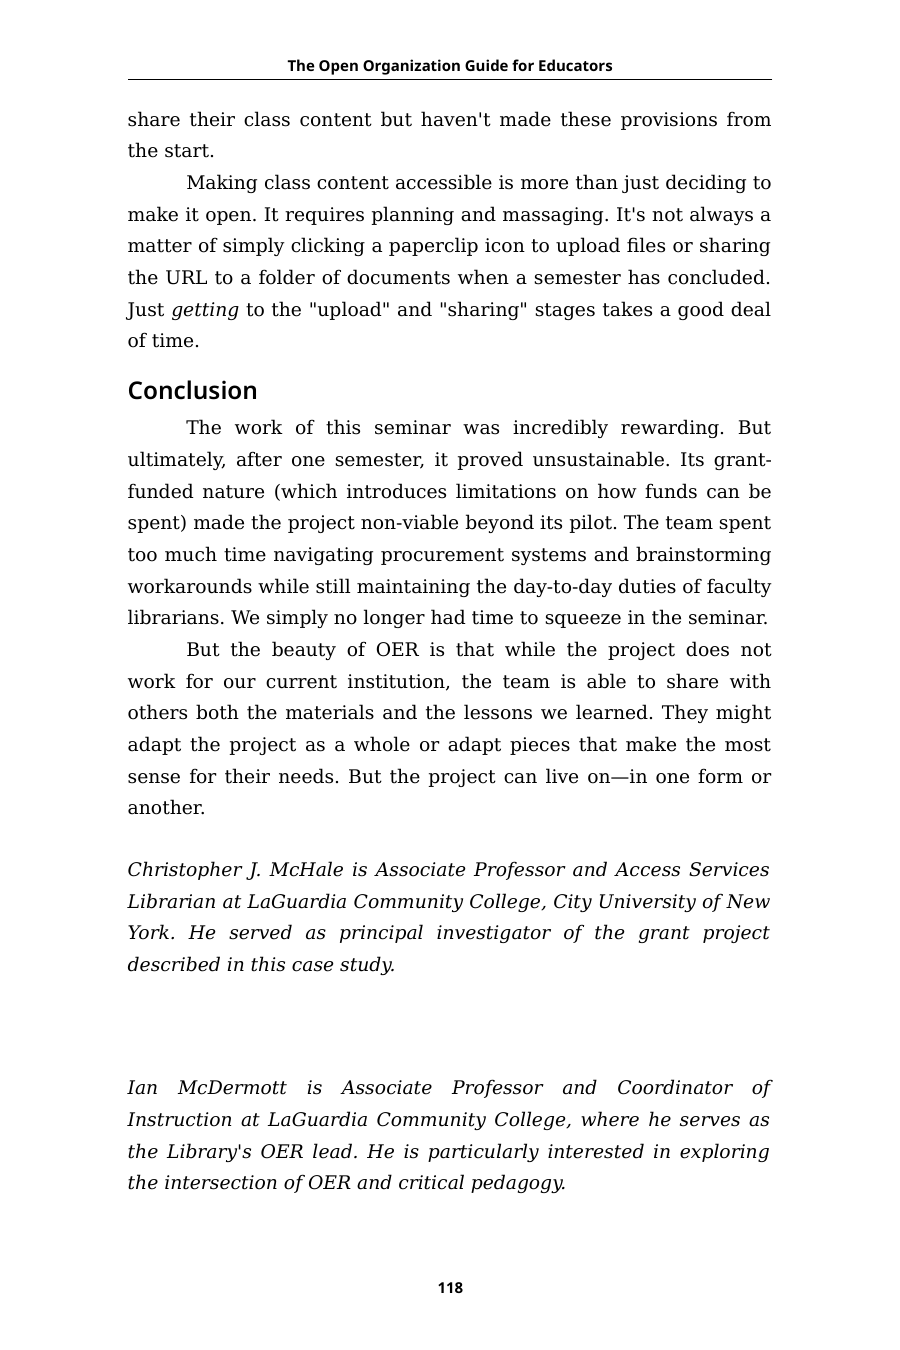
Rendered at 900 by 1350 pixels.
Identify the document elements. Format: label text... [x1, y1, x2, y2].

text Making class content accessible is more than just deciding to make it open. It requires planning and massaging. It's not always a matter of simply clicking a paperclip icon to upload files or sharing the URL to a folder of documents when a semester has concluded. Just getting to the "upload" and "sharing" stages takes a good deal of time. [127, 172, 772, 352]
text Ian McDermott is Associate Professor and Coordinator of Instruction at LaGuardia Community College, where he serves as the Library's OER lead. He is particularly interested in exploring the intersection of OER and critical pedagogy. [127, 1077, 772, 1194]
text The work of this seminar was incredibly rewarding. But ultimately, after one semester, it proved unsustainable. Its grant-funded nature (which introduces limitations on how funds can be spent) made the project non-viable beyond its pilot. The team spent too much time navigating procurement systems and brainstorming workarounds while still maintaining the day-to-day duties of faculty librarians. We simply no longer had time to squeeze in the seminar. [127, 417, 772, 629]
subtitle Conclusion [127, 377, 772, 405]
text Christopher J. McHale is Associate Professor and Access Services Librarian at LaGuardia Community College, City University of New York. He served as principal investigator of the grant project described in this case study. [127, 859, 772, 976]
text share their class content but haven't made these provisions from the start. [127, 109, 772, 162]
text But the beauty of OER is that while the project does not work for our current institution, the team is able to share with others both the materials and the lessons we learned. They might adapt the project as a whole or adapt pieces that make the most sense for their needs. But the project can live on—in one form or another. [127, 639, 772, 819]
